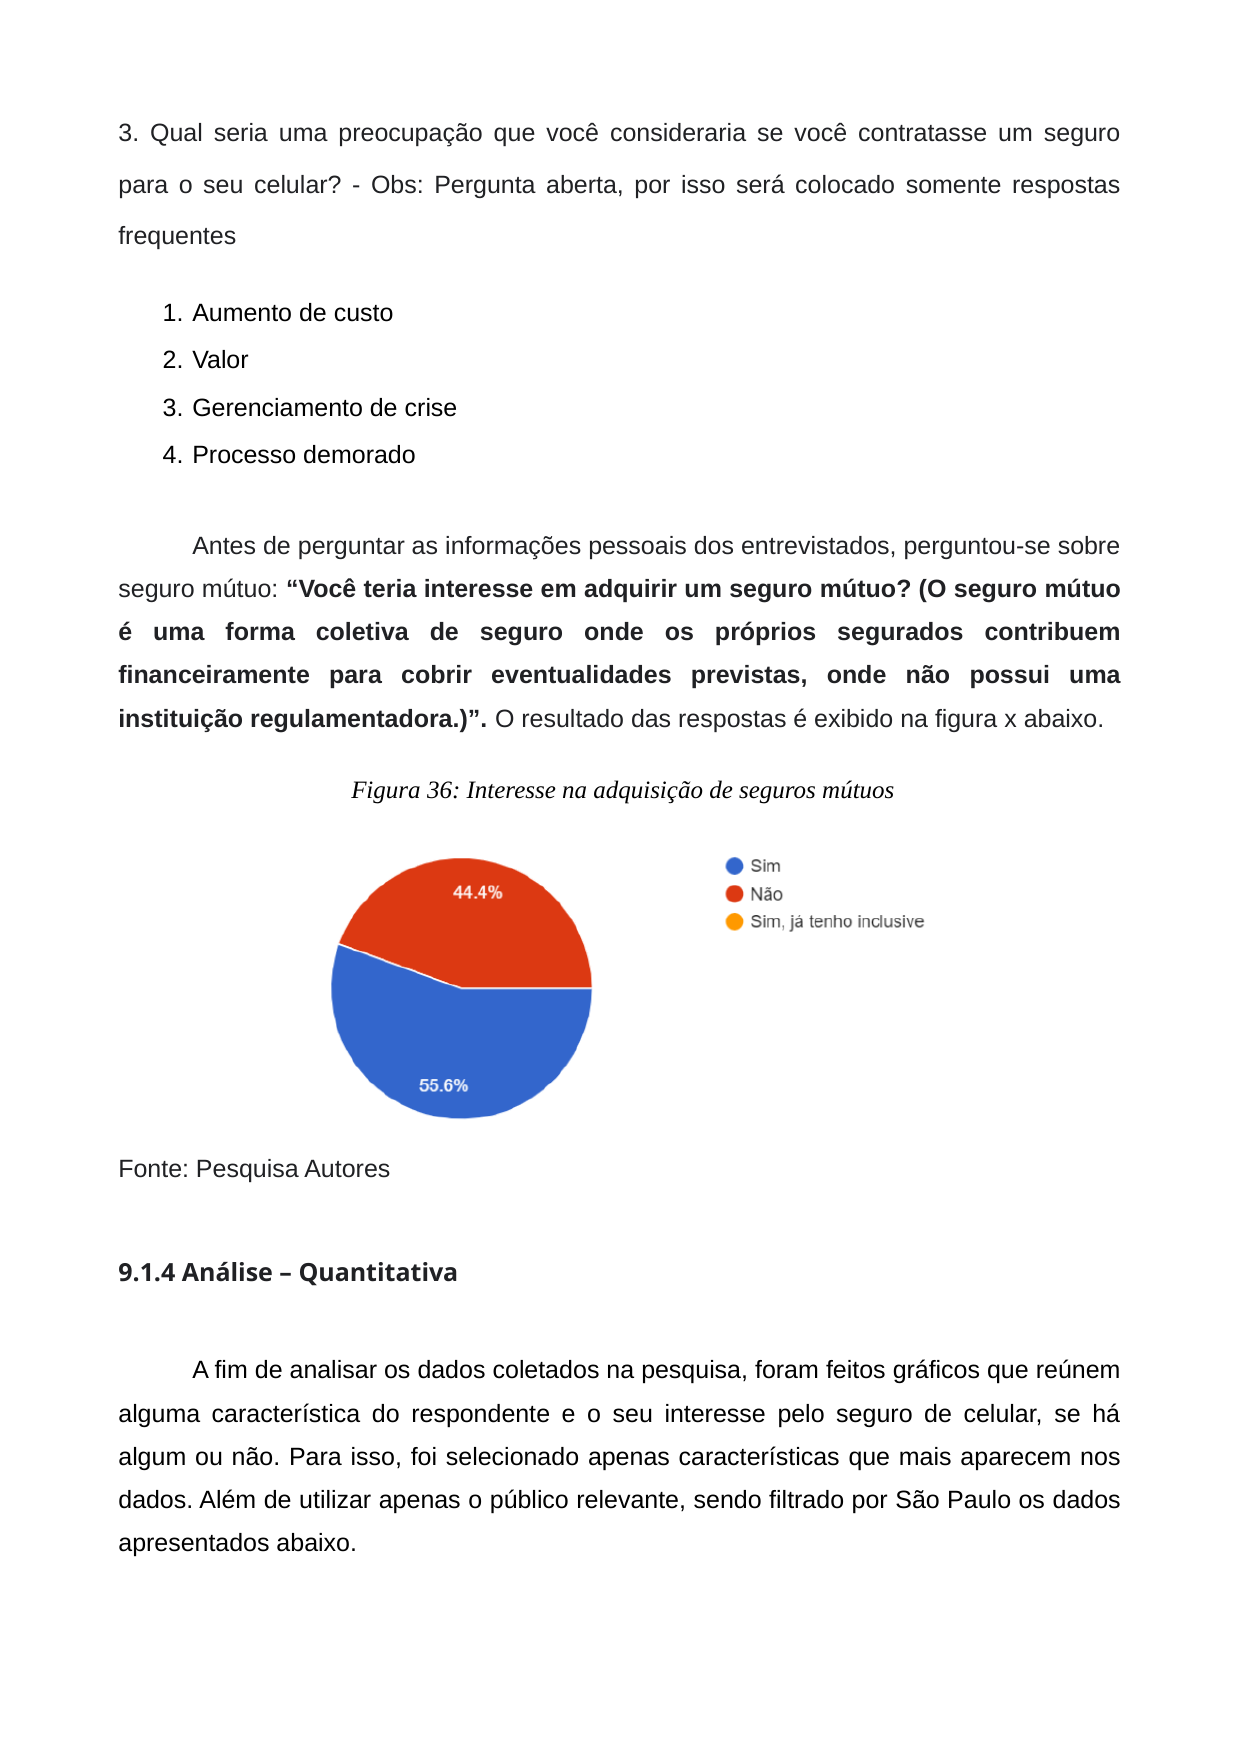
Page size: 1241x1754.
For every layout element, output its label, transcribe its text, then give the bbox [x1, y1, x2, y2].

list Gerenciamento de crise [162, 393, 1122, 421]
list Processo demorado [162, 440, 1122, 469]
list Aumento de custo [162, 297, 1122, 326]
text Fonte: Pesquisa Autores [118, 747, 1122, 1183]
subtitle 9.1.4 Análise – Quantitativa [118, 1255, 1122, 1289]
list Valor [162, 345, 1122, 374]
text Figura 36: Interesse na adquisição de seguros mútuos [273, 775, 974, 804]
text 3. Qual seria uma preocupação que você consideraria se você contratasse um seguro para o seu celular? - Obs: Pergunta aberta, por isso será colocado somente respostas frequentes [118, 118, 1122, 250]
text A fim de analisar os dados coletados na pesquisa, foram feitos gráficos que reúnem alguma característica do respondente e o seu interesse pelo seguro de celular, se há algum ou não. Para isso, foi selecionado apenas características que mais aparecem nos dados. Além de utilizar apenas o público relevante, sendo filtrado por São Paulo os dados apresentados abaixo. [118, 1355, 1122, 1557]
text Antes de perguntar as informações pessoais dos entrevistados, perguntou-se sobre seguro mútuo: “Você teria interesse em adquirir um seguro mútuo? (O seguro mútuo é uma forma coletiva de seguro onde os próprios segurados contribuem financeiramente para cobrir eventualidades previstas, onde não possui uma instituição regulamentadora.)”. O resultado das respostas é exibido na figura x abaixo. [118, 488, 1122, 732]
picture [273, 819, 975, 1133]
